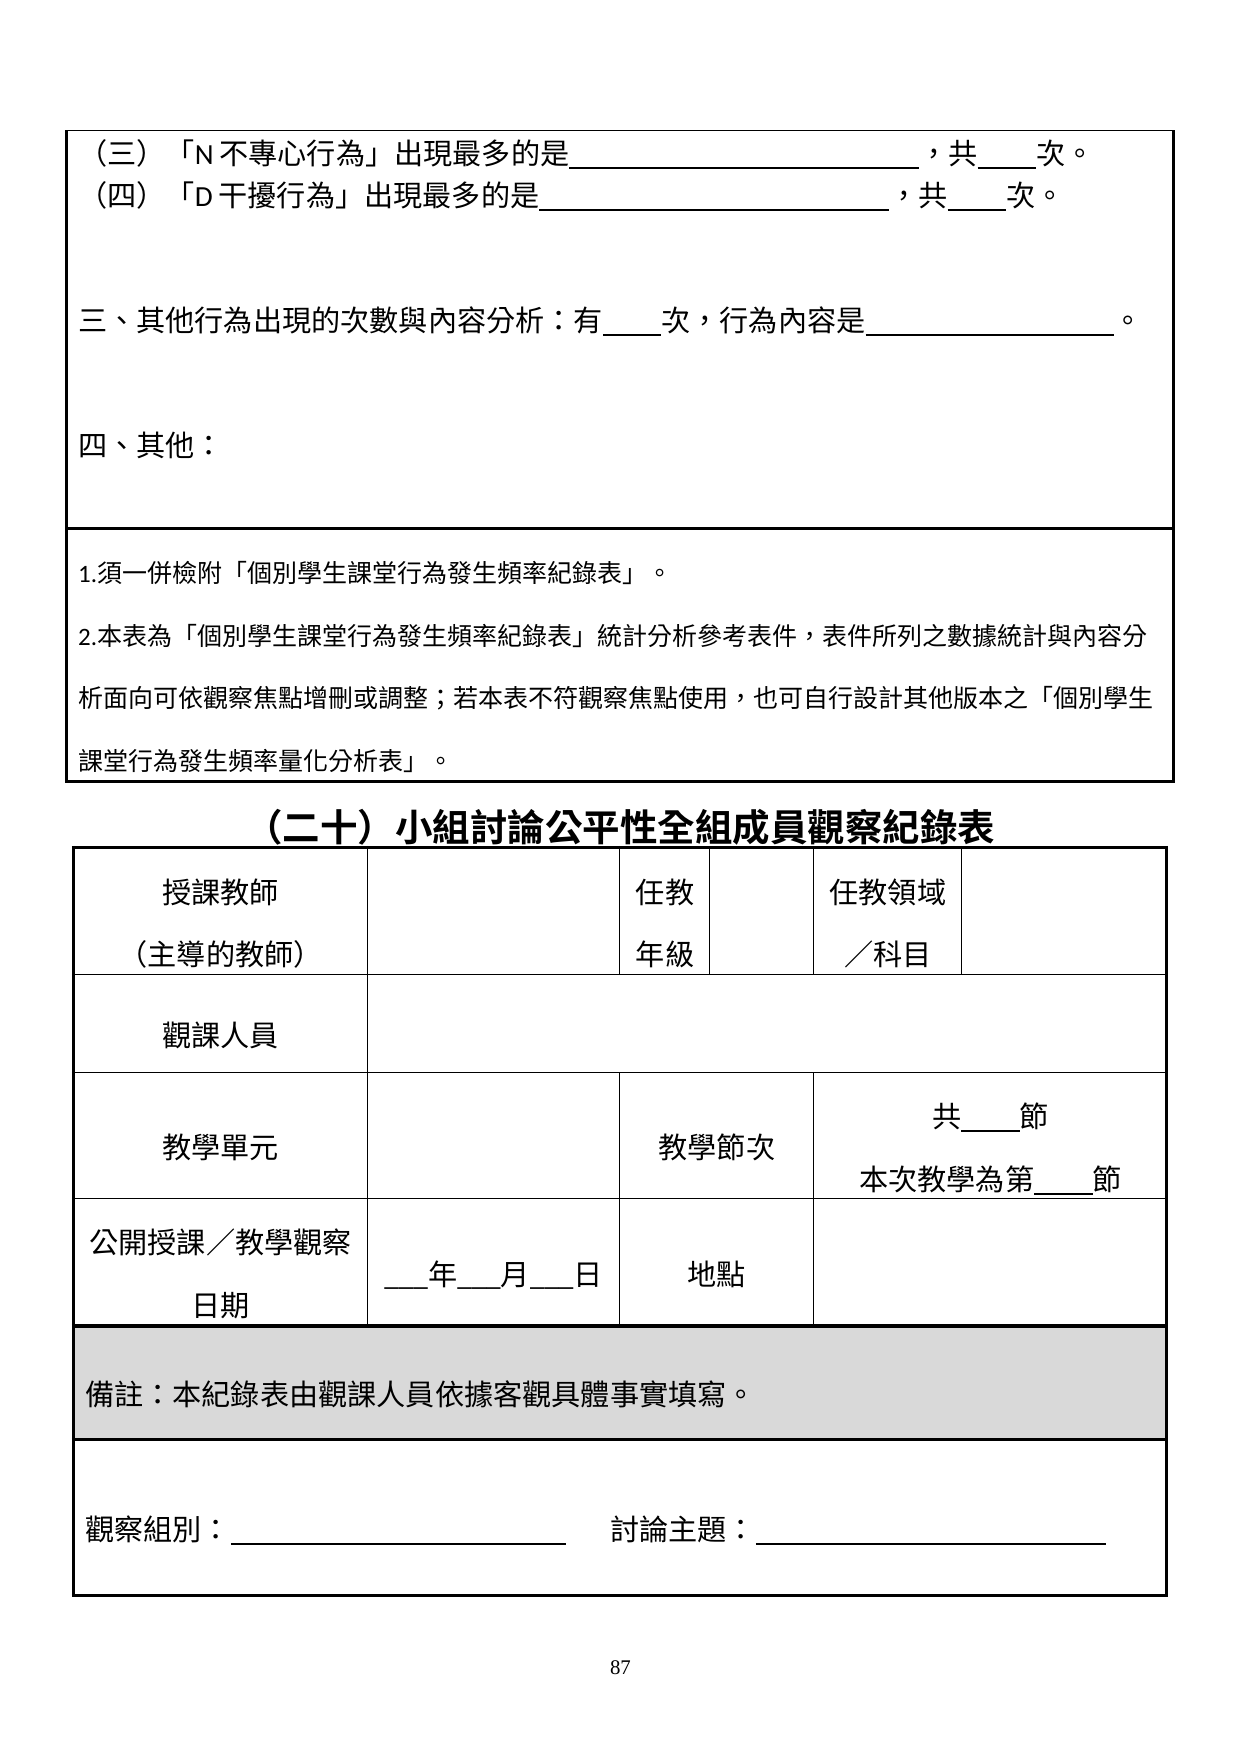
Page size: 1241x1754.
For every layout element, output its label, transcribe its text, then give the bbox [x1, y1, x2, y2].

table_cell （三）「N不專心行為」出現最多的是 ，共 次。 （四）「D干擾行為」出現最多的是 ，共 次。 三、其他行為出現的次數與內容分析：有 次，行為內容是 。 四、其他： [68, 131, 1172, 527]
table_cell [814, 1199, 1165, 1324]
table_header [368, 849, 619, 974]
table_cell 教學節次 [620, 1073, 813, 1198]
table_header [962, 849, 1165, 974]
table_header 任教年級 [620, 849, 709, 974]
table_cell ___年___月___日 [368, 1199, 619, 1324]
table_cell [368, 975, 1165, 1072]
table_cell 地點 [620, 1199, 813, 1324]
table_cell 公開授課∕教學觀察日期 [75, 1199, 367, 1324]
table_cell [368, 1073, 619, 1198]
table_cell 備註：本紀錄表由觀課人員依據客觀具體事實填寫。 [75, 1328, 1165, 1438]
table_header 授課教師 （主導的教師） [75, 849, 367, 974]
table_cell 1.須一併檢附「個別學生課堂行為發生頻率紀錄表」。 2.本表為「個別學生課堂行為發生頻率紀錄表」統計分析參考表件，表件所列之數據統計與內容分析面向可依觀察焦點增刪或調整；若本表不符觀察焦點使用，也可自行設計其他版本之「個別學生課堂行為發生頻率量化分析表」。 [68, 530, 1172, 780]
table_cell 共 節 本次教學為第 節 [814, 1073, 1165, 1198]
table_header 任教領域∕科目 [814, 849, 961, 974]
table_cell 觀察組別： 討論主題： [75, 1441, 1165, 1594]
text （二十）小組討論公平性全組成員觀察紀錄表 [75, 783, 1165, 846]
table_cell 教學單元 [75, 1073, 367, 1198]
table_cell 觀課人員 [75, 975, 367, 1072]
table_header [710, 849, 813, 974]
